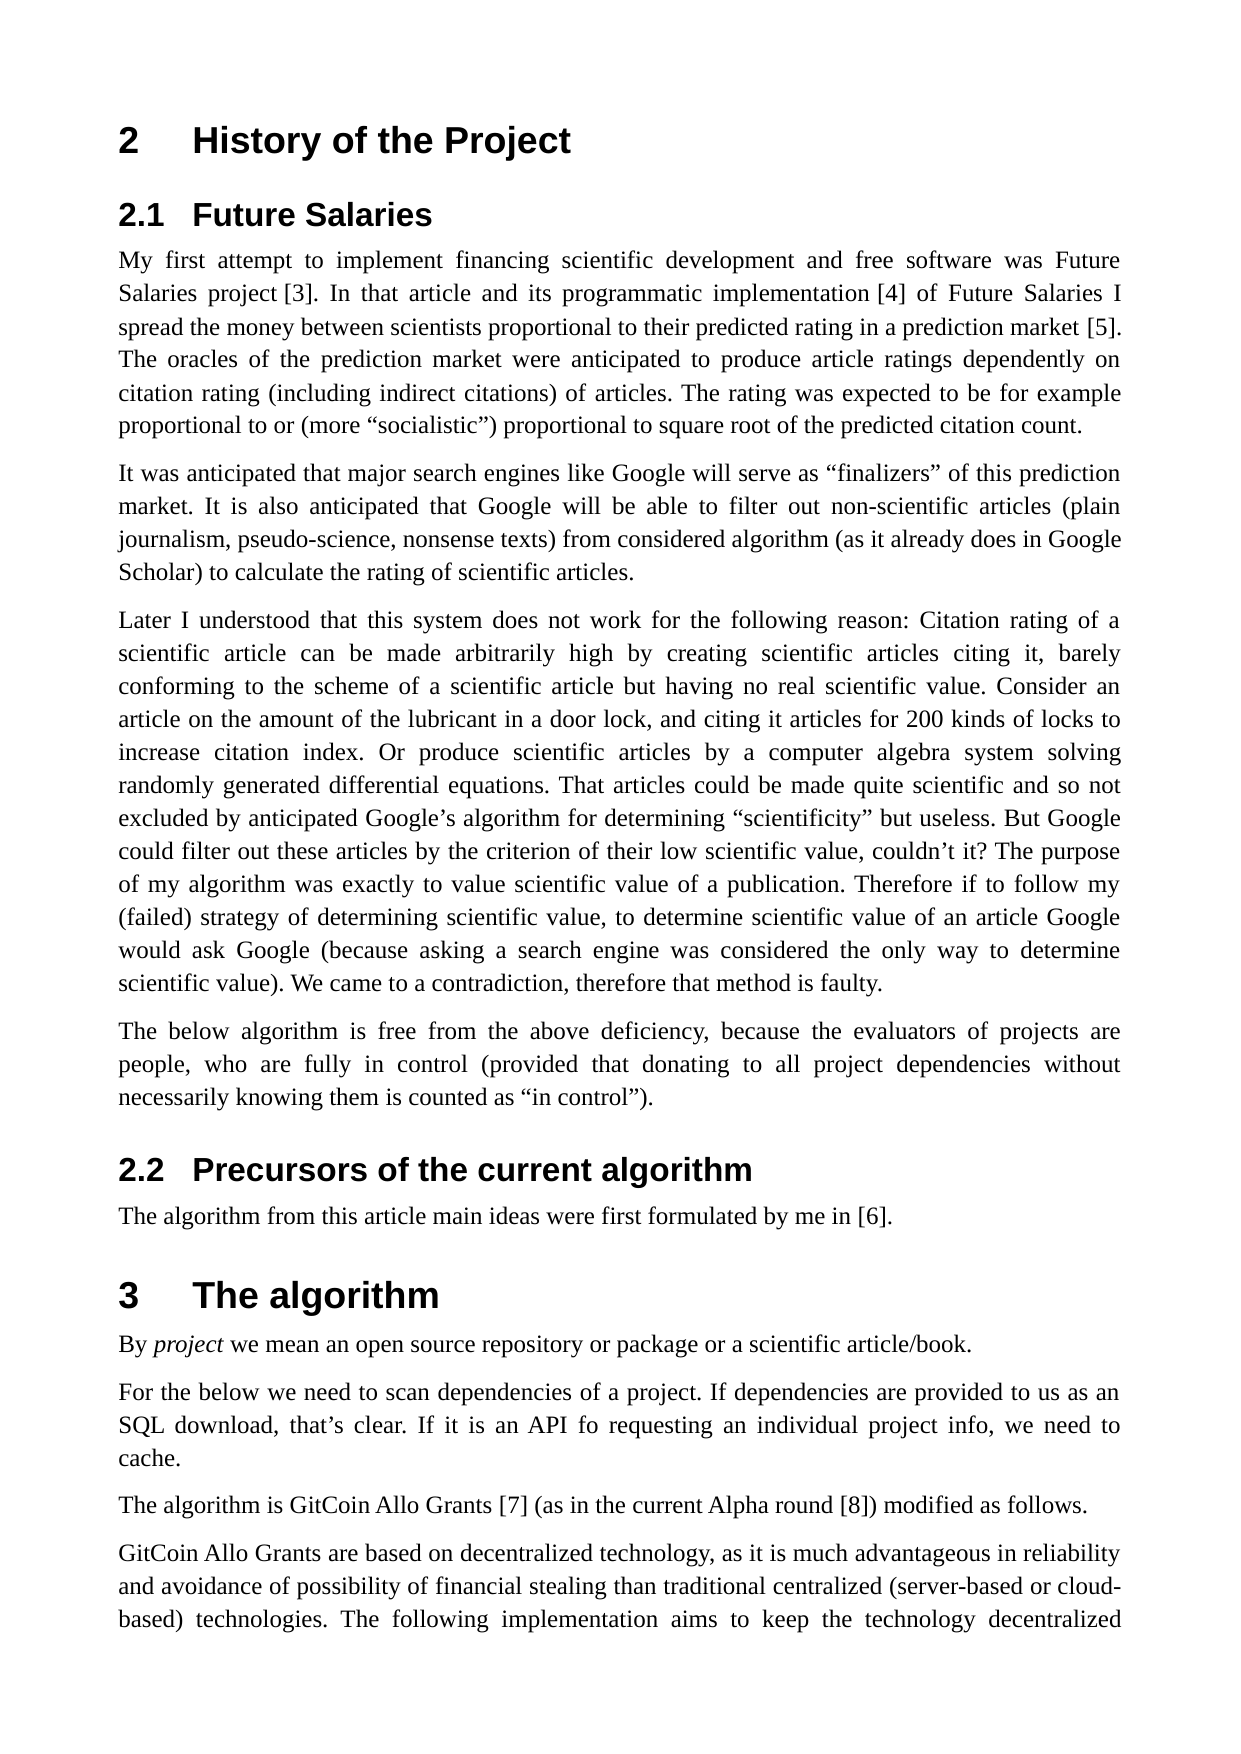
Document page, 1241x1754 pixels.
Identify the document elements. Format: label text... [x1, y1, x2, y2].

text Later I understood that this system does not work for the following reason: Citation rating of a scientific article can be made arbitrarily high by creating scientific articles citing it, barely conforming to the scheme of a scientific article but having no real scientific value. Consider an article on the amount of the lubricant in a door lock, and citing it articles for 200 kinds of locks to increase citation index. Or produce scientific articles by a computer algebra system solving randomly generated differential equations. That articles could be made quite scientific and so not excluded by anticipated Google’s algorithm for determining “scientificity” but useless. But Google could filter out these articles by the criterion of their low scientific value, couldn’t it? The purpose of my algorithm was exactly to value scientific value of a publication. Therefore if to follow my (failed) strategy of determining scientific value, to determine scientific value of an article Google would ask Google (because asking a search engine was considered the only way to determine scientific value). We came to a contradiction, therefore that method is faulty. [118, 605, 1122, 997]
subtitle Future Salaries [118, 194, 1122, 233]
text The algorithm from this article main ideas were first formulated by me in [6]. [118, 1201, 1122, 1230]
text By project we mean an open source repository or package or a scientific article/book. [118, 1329, 1122, 1358]
text The algorithm is GitCoin Allo Grants [7] (as in the current Alpha round [8]) modified as follows. [118, 1491, 1122, 1519]
subtitle Precursors of the current algorithm [118, 1150, 1122, 1189]
text GitCoin Allo Grants are based on decentralized technology, as it is much advantageous in reliability and avoidance of possibility of financial stealing than traditional centralized (server-based or cloud-based) technologies. The following implementation aims to keep the technology decentralized [118, 1538, 1122, 1633]
text For the below we need to scan dependencies of a project. If dependencies are provided to us as an SQL download, that’s clear. If it is an API fo requesting an individual project info, we need to cache. [118, 1377, 1122, 1472]
subtitle History of the Project [118, 118, 1122, 161]
text My first attempt to implement financing scientific development and free software was Future Salaries project [3]. In that article and its programmatic implementation [4] of Future Salaries I spread the money between scientists proportional to their predicted rating in a prediction market [5]. The oracles of the prediction market were anticipated to produce article ratings dependently on citation rating (including indirect citations) of articles. The rating was expected to be for example proportional to or (more “socialistic”) proportional to square root of the predicted citation count. [118, 246, 1122, 439]
subtitle The algorithm [118, 1274, 1122, 1317]
text It was anticipated that major search engines like Google will serve as “finalizers” of this prediction market. It is also anticipated that Google will be able to filter out non-scientific articles (plain journalism, pseudo-science, nonsense texts) from considered algorithm (as it already does in Google Scholar) to calculate the rating of scientific articles. [118, 458, 1122, 586]
text The below algorithm is free from the above deficiency, because the evaluators of projects are people, who are fully in control (provided that donating to all project dependencies without necessarily knowing them is counted as “in control”). [118, 1016, 1122, 1111]
